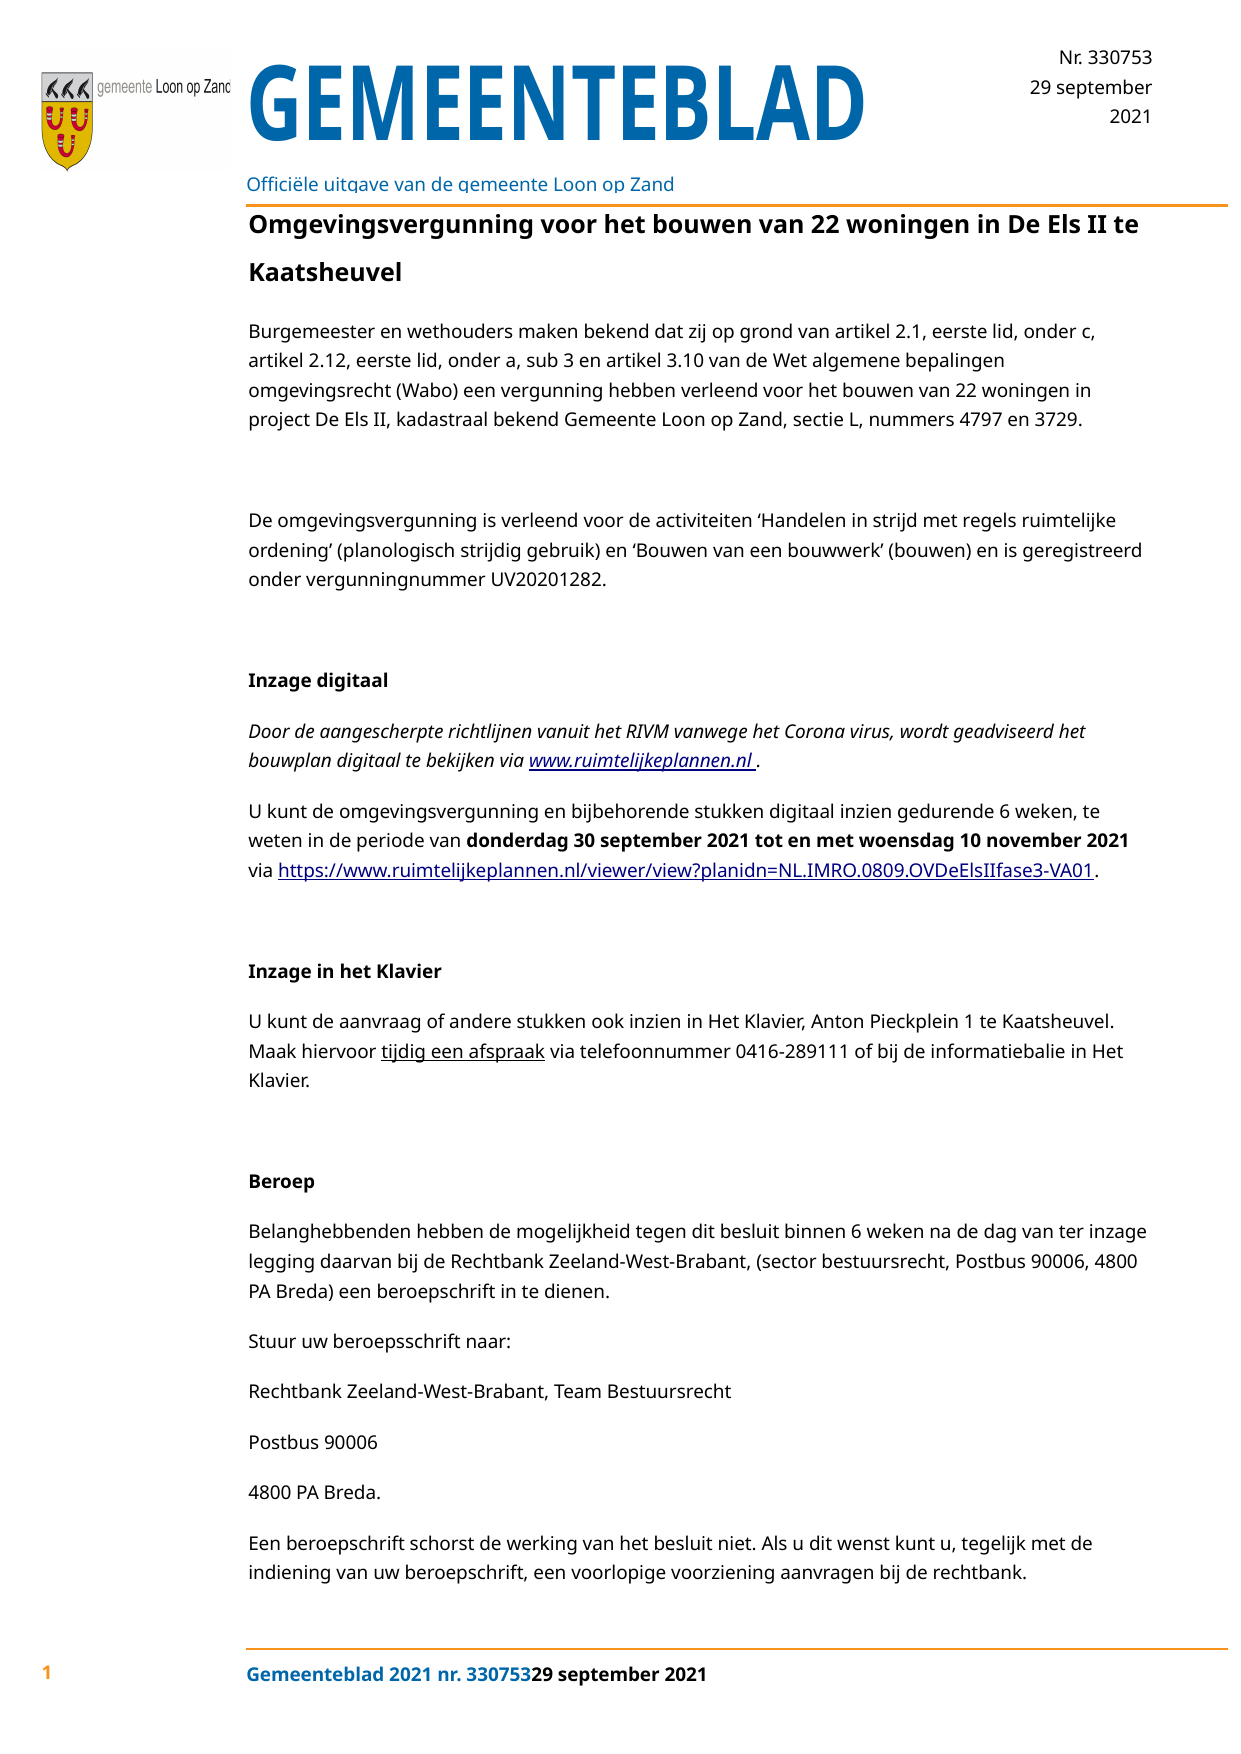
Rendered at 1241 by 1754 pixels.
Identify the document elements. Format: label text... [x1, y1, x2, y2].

text Door de aangescherpte richtlijnen vanuit het RIVM vanwege het Corona virus, wordt geadviseerd het bouwplan digitaal te bekijken via www.ruimtelijkeplannen.nl . [248, 718, 1152, 773]
text U kunt de omgevingsvergunning en bijbehorende stukken digitaal inzien gedurende 6 weken, te weten in de periode van donderdag 30 september 2021 tot en met woensdag 10 november 2021 via https://www.ruimtelijkeplannen.nl/viewer/view?planidn=NL.IMRO.0809.OVDeElsIIfase3-VA01. [248, 798, 1152, 883]
text Inzage digitaal [248, 667, 1152, 693]
text Belanghebbenden hebben de mogelijkheid tegen dit besluit binnen 6 weken na de dag van ter inzage legging daarvan bij de Rechtbank Zeeland-West-Brabant, (sector bestuursrecht, Postbus 90006, 4800 PA Breda) een beroepschrift in te dienen. [248, 1219, 1152, 1304]
text Stuur uw beroepsschrift naar: [248, 1328, 1152, 1354]
text Rechtbank Zeeland-West-Brabant, Team Bestuursrecht [248, 1379, 1152, 1404]
text Inzage in het Klavier [248, 958, 1152, 984]
picture [41, 47, 231, 172]
text Een beroepschrift schorst de werking van het besluit niet. Als u dit wenst kunt u, tegelijk met de indiening van uw beroepschrift, een voorlopige voorziening aanvragen bij de rechtbank. [248, 1530, 1152, 1585]
text Postbus 90006 [248, 1429, 1152, 1455]
text Burgemeester en wethouders maken bekend dat zij op grond van artikel 2.1, eerste lid, onder c, artikel 2.12, eerste lid, onder a, sub 3 en artikel 3.10 van de Wet algemene bepalingen omgevingsrecht (Wabo) een vergunning hebben verleend voor het bouwen van 22 woningen in project De Els II, kadastraal bekend Gemeente Loon op Zand, sectie L, nummers 4797 en 3729. [248, 318, 1152, 432]
text Beroep [248, 1168, 1152, 1194]
text De omgevingsvergunning is verleend voor de activiteiten ‘Handelen in strijd met regels ruimtelijke ordening’ (planologisch strijdig gebruik) en ‘Bouwen van een bouwwerk’ (bouwen) en is geregistreerd onder vergunningnummer UV20201282. [248, 507, 1152, 592]
text 4800 PA Breda. [248, 1479, 1152, 1505]
text Omgevingsvergunning voor het bouwen van 22 woningen in De Els II te Kaatsheuvel [248, 207, 1152, 288]
text U kunt de aanvraag of andere stukken ook inzien in Het Klavier, Anton Pieckplein 1 te Kaatsheuvel. Maak hiervoor tijdig een afspraak via telefoonnummer 0416-289111 of bij de informatiebalie in Het Klavier. [248, 1008, 1152, 1093]
